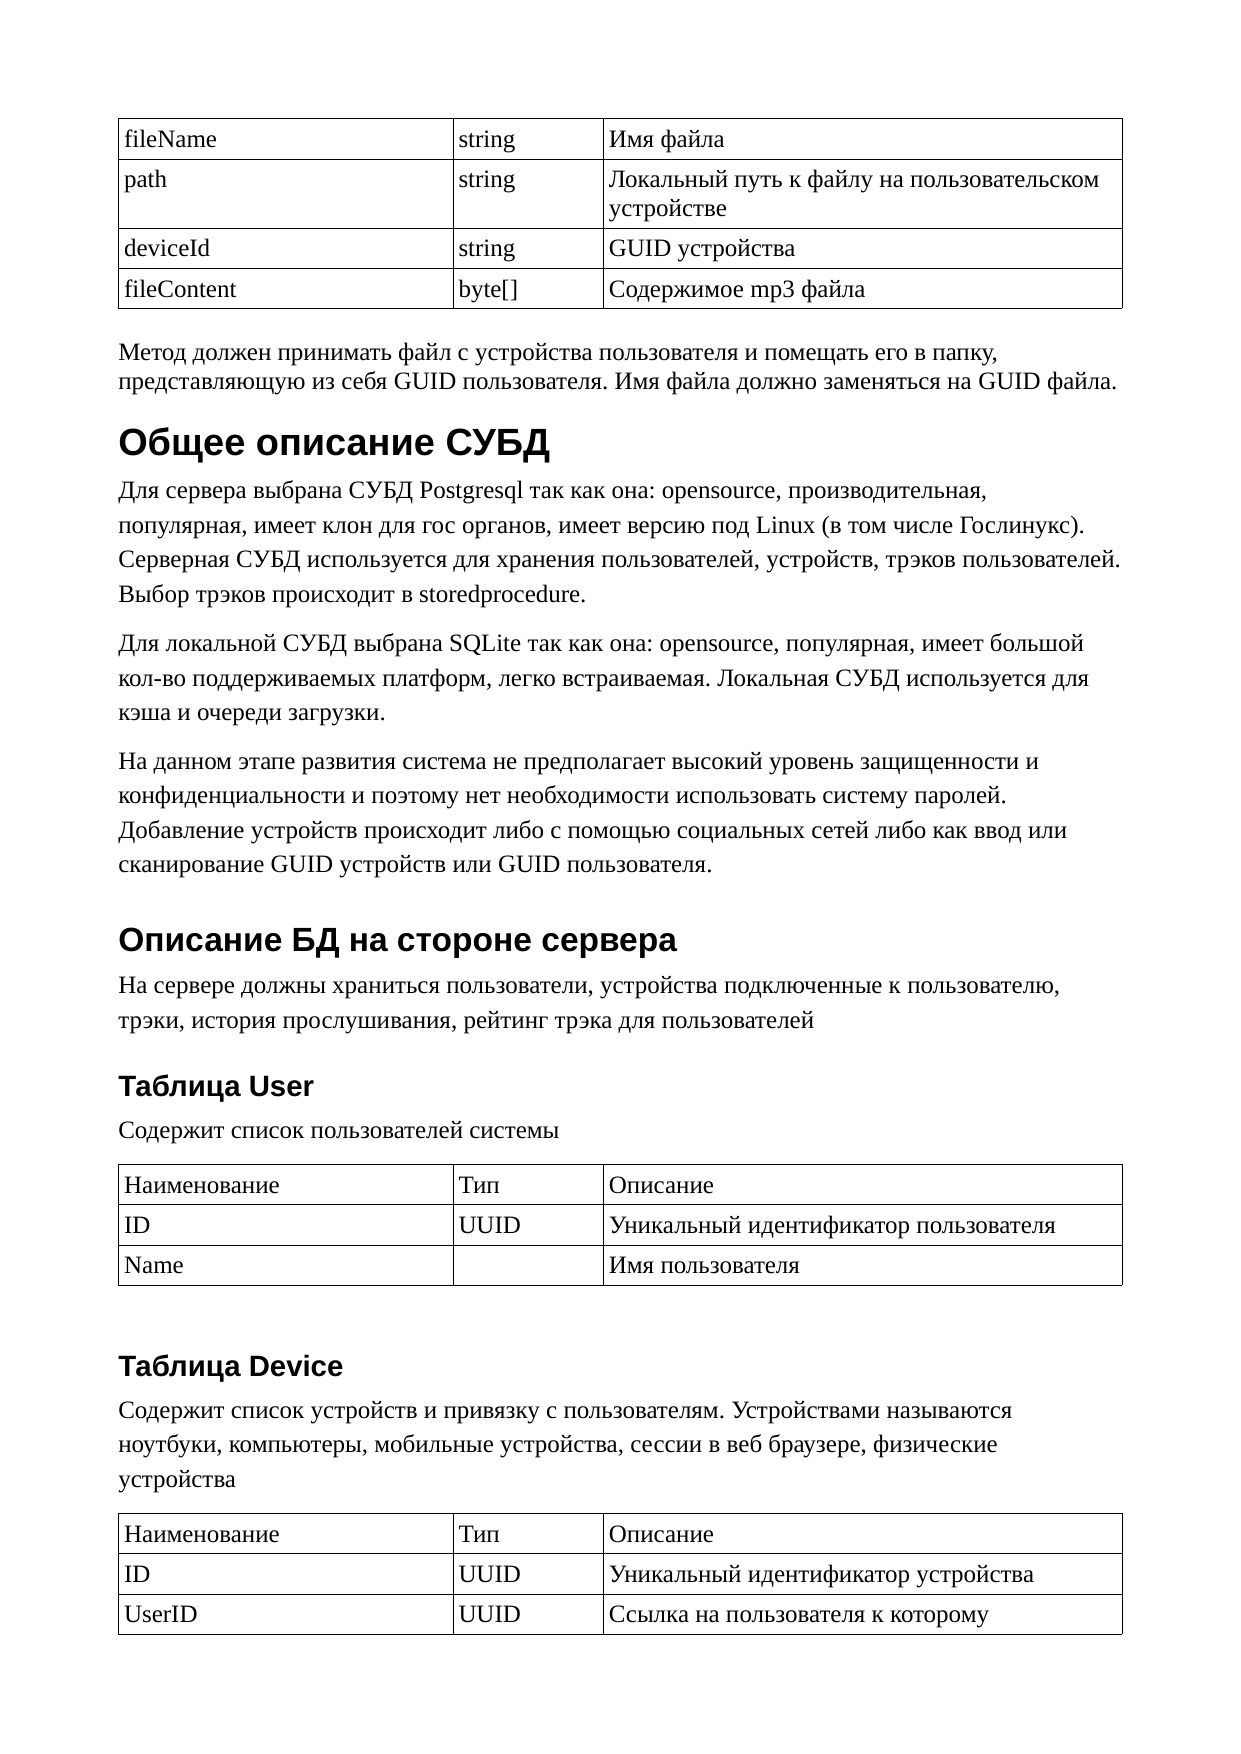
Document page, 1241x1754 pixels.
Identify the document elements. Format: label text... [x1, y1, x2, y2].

text На данном этапе развития система не предполагает высокий уровень защищенности и конфиденциальности и поэтому нет необходимости использовать систему паролей. Добавление устройств происходит либо с помощью социальных сетей либо как ввод или сканирование GUID устройств или GUID пользователя. [118, 746, 1122, 878]
subtitle Таблица Device [118, 1349, 1122, 1382]
table_header Описание [604, 1165, 1122, 1204]
text Для сервера выбрана СУБД Postgresql так как она: opensource, производительная, популярная, имеет клон для гос органов, имеет версию под Linux (в том числе Гослинукс). Серверная СУБД используется для хранения пользователей, устройств, трэков пользователей. Выбор трэков происходит в storedprocedure. [118, 476, 1122, 608]
table_cell Ссылка на пользователя к которому [604, 1595, 1122, 1634]
subtitle Общее описание СУБД [118, 419, 1122, 463]
subtitle Таблица User [118, 1069, 1122, 1102]
table_cell Имя файла [604, 119, 1122, 158]
table_header Наименование [119, 1514, 453, 1553]
subtitle Описание БД на стороне сервера [118, 919, 1122, 958]
table_cell fileName [119, 119, 453, 158]
table_cell UUID [454, 1205, 603, 1245]
table_header Тип [454, 1165, 603, 1204]
text Метод должен принимать файл с устройства пользователя и помещать его в папку, представляющую из себя GUID пользователя. Имя файла должно заменяться на GUID файла. [118, 337, 1122, 394]
table_cell [454, 1246, 603, 1285]
table_cell Имя пользователя [604, 1246, 1122, 1285]
table_header Наименование [119, 1165, 453, 1204]
table_cell Локальный путь к файлу на пользовательском устройстве [604, 160, 1122, 227]
table_cell string [454, 160, 603, 227]
table_cell string [454, 229, 603, 268]
table_cell Уникальный идентификатор пользователя [604, 1205, 1122, 1245]
table_cell UserID [119, 1595, 453, 1634]
table_cell Уникальный идентификатор устройства [604, 1554, 1122, 1594]
table_cell ID [119, 1554, 453, 1594]
table_cell Содержимое mp3 файла [604, 269, 1122, 308]
table_header Описание [604, 1514, 1122, 1553]
table_header Тип [454, 1514, 603, 1553]
table_cell Name [119, 1246, 453, 1285]
table_cell byte[] [454, 269, 603, 308]
table_cell string [454, 119, 603, 158]
table_cell path [119, 160, 453, 227]
table_cell UUID [454, 1595, 603, 1634]
table_cell UUID [454, 1554, 603, 1594]
table_cell deviceId [119, 229, 453, 268]
table_cell ID [119, 1205, 453, 1245]
table_cell GUID устройства [604, 229, 1122, 268]
text Для локальной СУБД выбрана SQLite так как она: opensource, популярная, имеет большой кол-во поддерживаемых платформ, легко встраиваемая. Локальная СУБД используется для кэша и очереди загрузки. [118, 628, 1122, 726]
text На сервере должны храниться пользователи, устройства подключенные к пользователю, трэки, история прослушивания, рейтинг трэка для пользователей [118, 971, 1122, 1034]
table_cell fileContent [119, 269, 453, 308]
text Содержит список устройств и привязку с пользователям. Устройствами называются ноутбуки, компьютеры, мобильные устройства, сессии в веб браузере, физические устройства [118, 1395, 1122, 1493]
text Содержит список пользователей системы [118, 1115, 1122, 1144]
